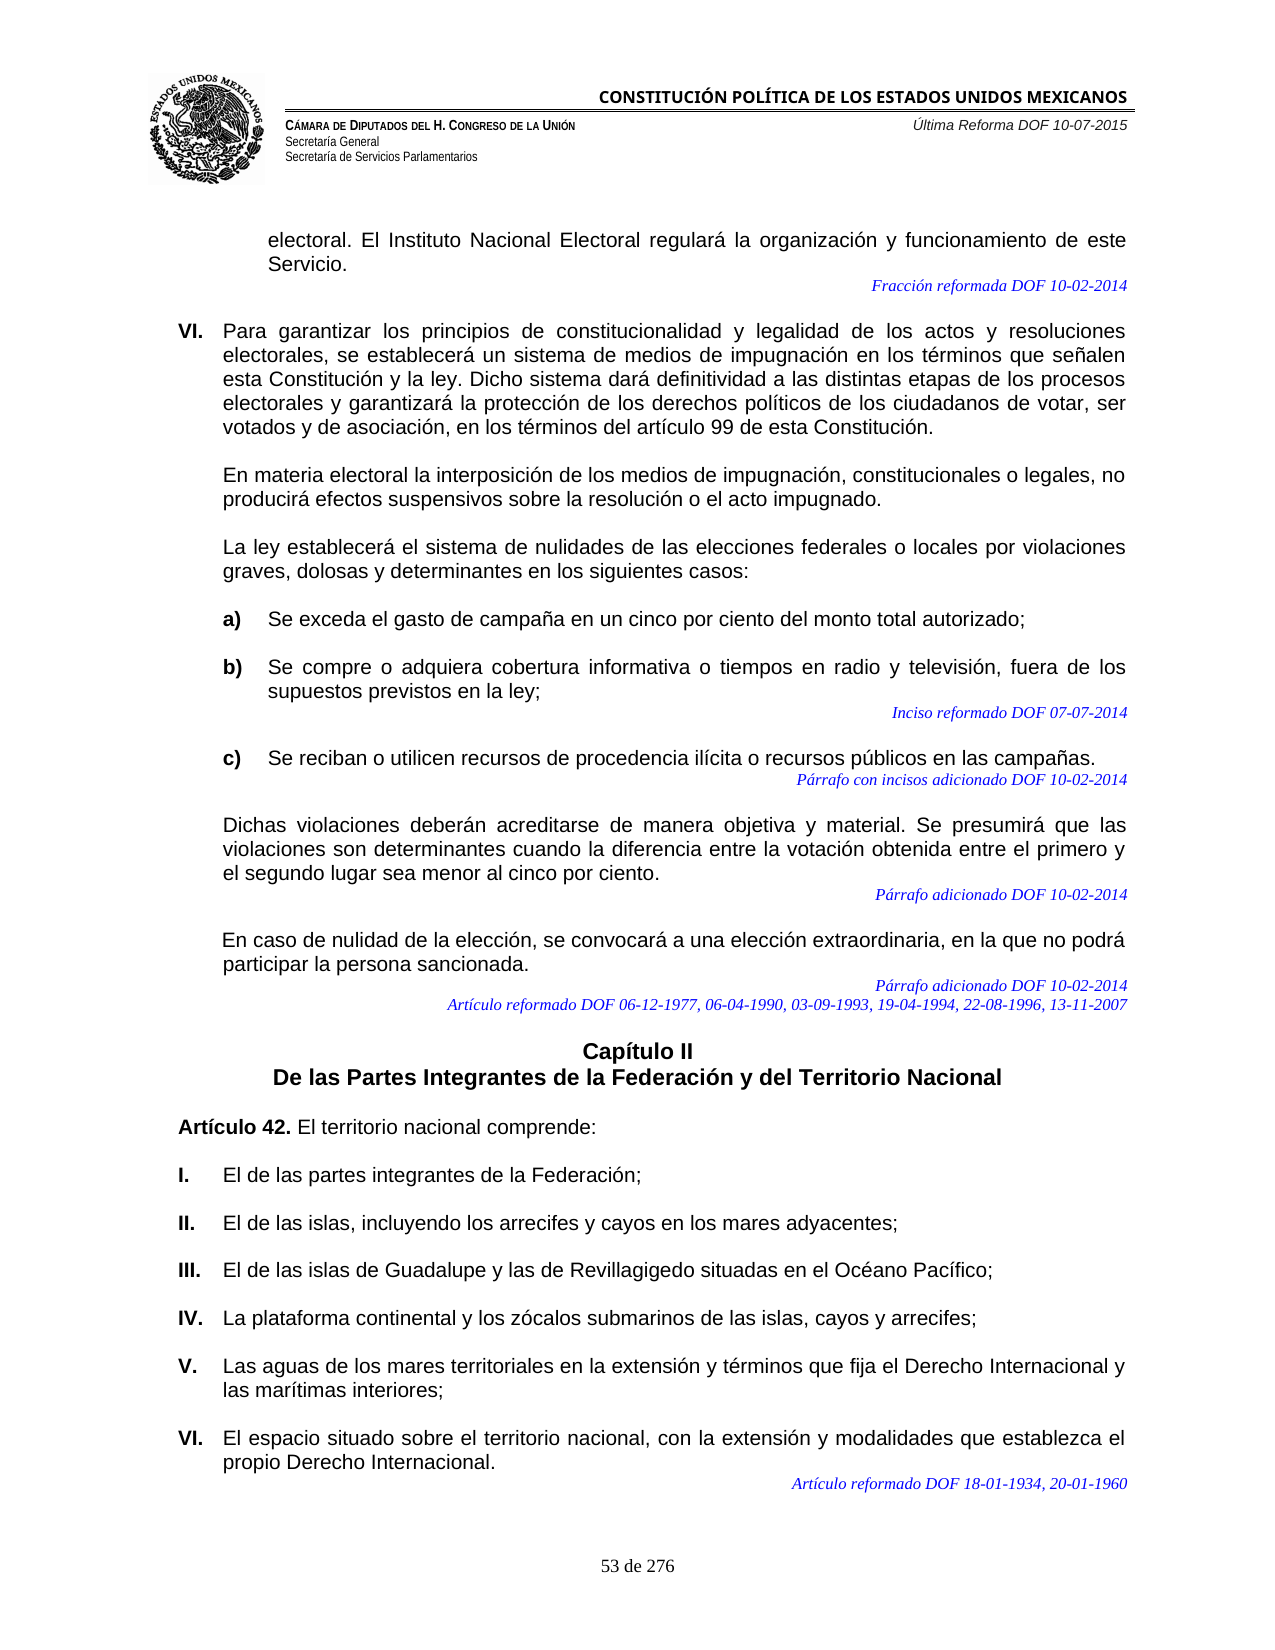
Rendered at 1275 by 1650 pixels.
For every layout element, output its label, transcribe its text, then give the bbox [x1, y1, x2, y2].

text a) Se exceda el gasto de campaña en un cinco por ciento del monto total autorizado; [223, 607, 1127, 631]
text Dichas violaciones deberán acreditarse de manera objetiva y material. Se presumirá que las violaciones son determinantes cuando la diferencia entre la votación obtenida entre el primero y el segundo lugar sea menor al cinco por ciento. [223, 813, 1127, 884]
text V. Las aguas de los mares territoriales en la extensión y términos que fija el Derecho Internacional y las marítimas interiores; [178, 1354, 1127, 1402]
text Fracción reformada DOF 10-02-2014 [148, 276, 1127, 295]
text IV. La plataforma continental y los zócalos submarinos de las islas, cayos y arrecifes; [178, 1306, 1127, 1330]
text III. El de las islas de Guadalupe y las de Revillagigedo situadas en el Océano Pacífico; [178, 1258, 1127, 1282]
text c) Se reciban o utilicen recursos de procedencia ilícita o recursos públicos en las campañas. [223, 746, 1127, 769]
text VI. El espacio situado sobre el territorio nacional, con la extensión y modalidades que establezca el propio Derecho Internacional. [178, 1426, 1127, 1474]
text I. El de las partes integrantes de la Federación; [178, 1162, 1127, 1186]
text Artículo reformado DOF 06-12-1977, 06-04-1990, 03-09-1993, 19-04-1994, 22-08-1996, 13-11-2007 [148, 995, 1127, 1014]
text Artículo reformado DOF 18-01-1934, 20-01-1960 [148, 1474, 1127, 1493]
text electoral. El Instituto Nacional Electoral regulará la organización y funcionamiento de este Servicio. [268, 228, 1127, 276]
text Párrafo adicionado DOF 10-02-2014 [148, 884, 1127, 904]
text De las Partes Integrantes de la Federación y del Territorio Nacional [148, 1064, 1127, 1091]
text Párrafo adicionado DOF 10-02-2014 [148, 976, 1127, 995]
text II. El de las islas, incluyendo los arrecifes y cayos en los mares adyacentes; [178, 1210, 1127, 1234]
text La ley establecerá el sistema de nulidades de las elecciones federales o locales por violaciones graves, dolosas y determinantes en los siguientes casos: [223, 535, 1127, 583]
text En materia electoral la interposición de los medios de impugnación, constitucionales o legales, no producirá efectos suspensivos sobre la resolución o el acto impugnado. [223, 463, 1127, 511]
text VI. Para garantizar los principios de constitucionalidad y legalidad de los actos y resoluciones electorales, se establecerá un sistema de medios de impugnación en los términos que señalen esta Constitución y la ley. Dicho sistema dará definitividad a las distintas etapas de los procesos electorales y garantizará la protección de los derechos políticos de los ciudadanos de votar, ser votados y de asociación, en los términos del artículo 99 de esta Constitución. [178, 319, 1127, 439]
text Inciso reformado DOF 07-07-2014 [148, 702, 1127, 722]
text Artículo 42. El territorio nacional comprende: [148, 1114, 1127, 1138]
text b) Se compre o adquiera cobertura informativa o tiempos en radio y televisión, fuera de los supuestos previstos en la ley; [223, 654, 1127, 702]
text Capítulo II [148, 1038, 1127, 1064]
text En caso de nulidad de la elección, se convocará a una elección extraordinaria, en la que no podrá participar la persona sancionada. [222, 928, 1127, 976]
text Párrafo con incisos adicionado DOF 10-02-2014 [148, 769, 1127, 789]
